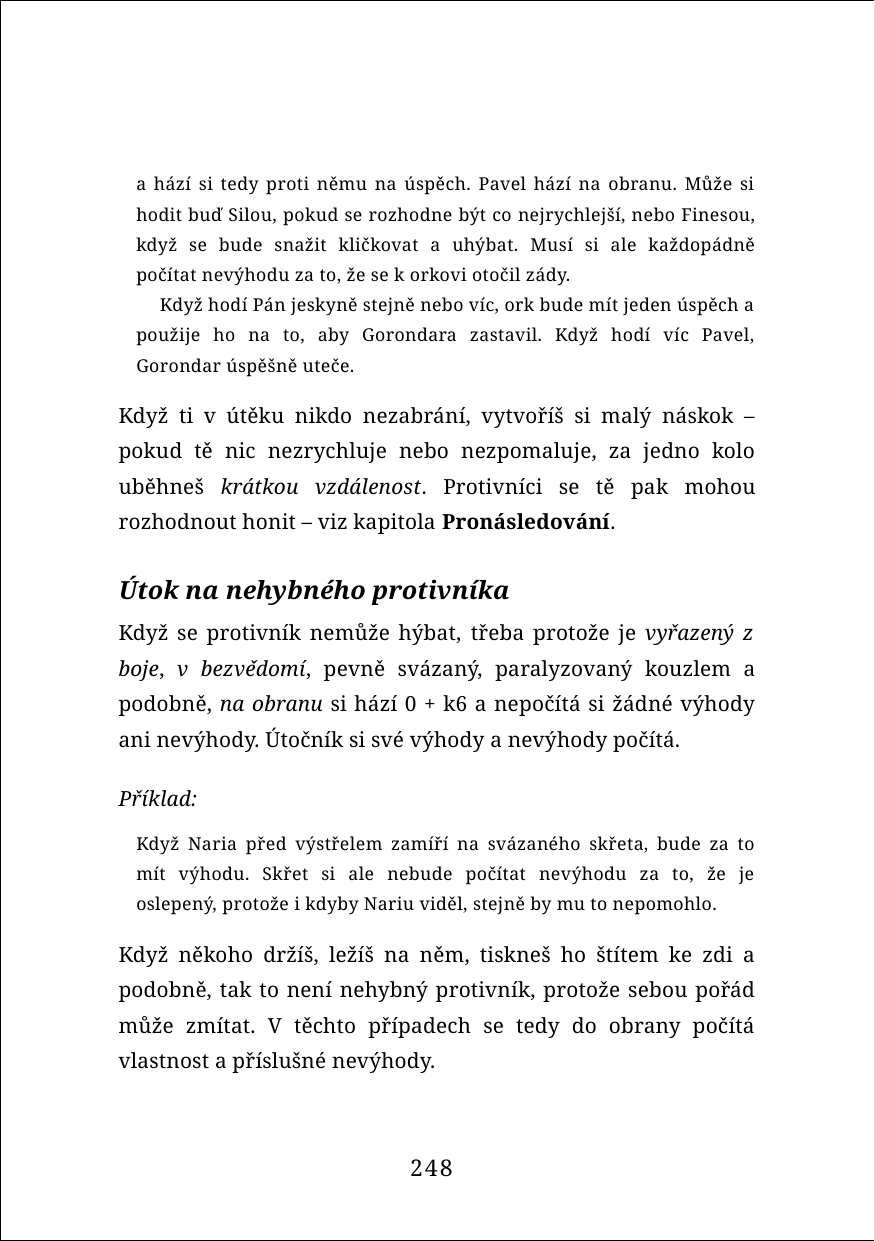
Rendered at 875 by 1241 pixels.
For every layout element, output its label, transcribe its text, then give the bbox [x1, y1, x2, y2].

text Když Naria před výstřelem zamíří na svázaného skřeta, bude za to mít výhodu. Skřet si ale nebude počítat nevýhodu za to, že je oslepený, protože i kdyby Nariu viděl, stejně by mu to nepomohlo. [136, 831, 756, 916]
text Když se protivník nemůže hýbat, třeba protože je vyřazený z boje, v bezvědomí, pevně svázaný, paralyzovaný kouzlem a podobně, na obranu si hází 0 + k6 a nepočítá si žádné výhody ani nevýhody. Útočník si své výhody a nevýhody počítá. [118, 618, 756, 753]
text Příklad: [118, 784, 756, 812]
text Když někoho držíš, ležíš na něm, tiskneš ho štítem ke zdi a podobně, tak to není nehybný protivník, protože sebou pořád může zmítat. V těchto případech se tedy do obrany počítá vlastnost a příslušné nevýhody. [118, 940, 756, 1075]
text Když ti v útěku nikdo nezabrání, vytvoříš si malý náskok – pokud tě nic nezrychluje nebo nezpomaluje, za jedno kolo uběhneš krátkou vzdálenost. Protivníci se tě pak mohou rozhodnout honit – viz kapitola Pronásledování. [118, 401, 756, 536]
text a hází si tedy proti němu na úspěch. Pavel hází na obranu. Může si hodit buď Silou, pokud se rozhodne být co nejrychlejší, nebo Finesou, když se bude snažit kličkovat a uhýbat. Musí si ale každopádně počítat nevýhodu za to, že se k orkovi otočil zády. Když hodí Pán jeskyně stejně nebo víc, ork bude mít jeden úspěch a použije ho na to, aby Gorondara zastavil. Když hodí víc Pavel, Gorondar úspěšně uteče. [136, 172, 756, 377]
subtitle Útok na nehybného protivníka [118, 572, 756, 607]
